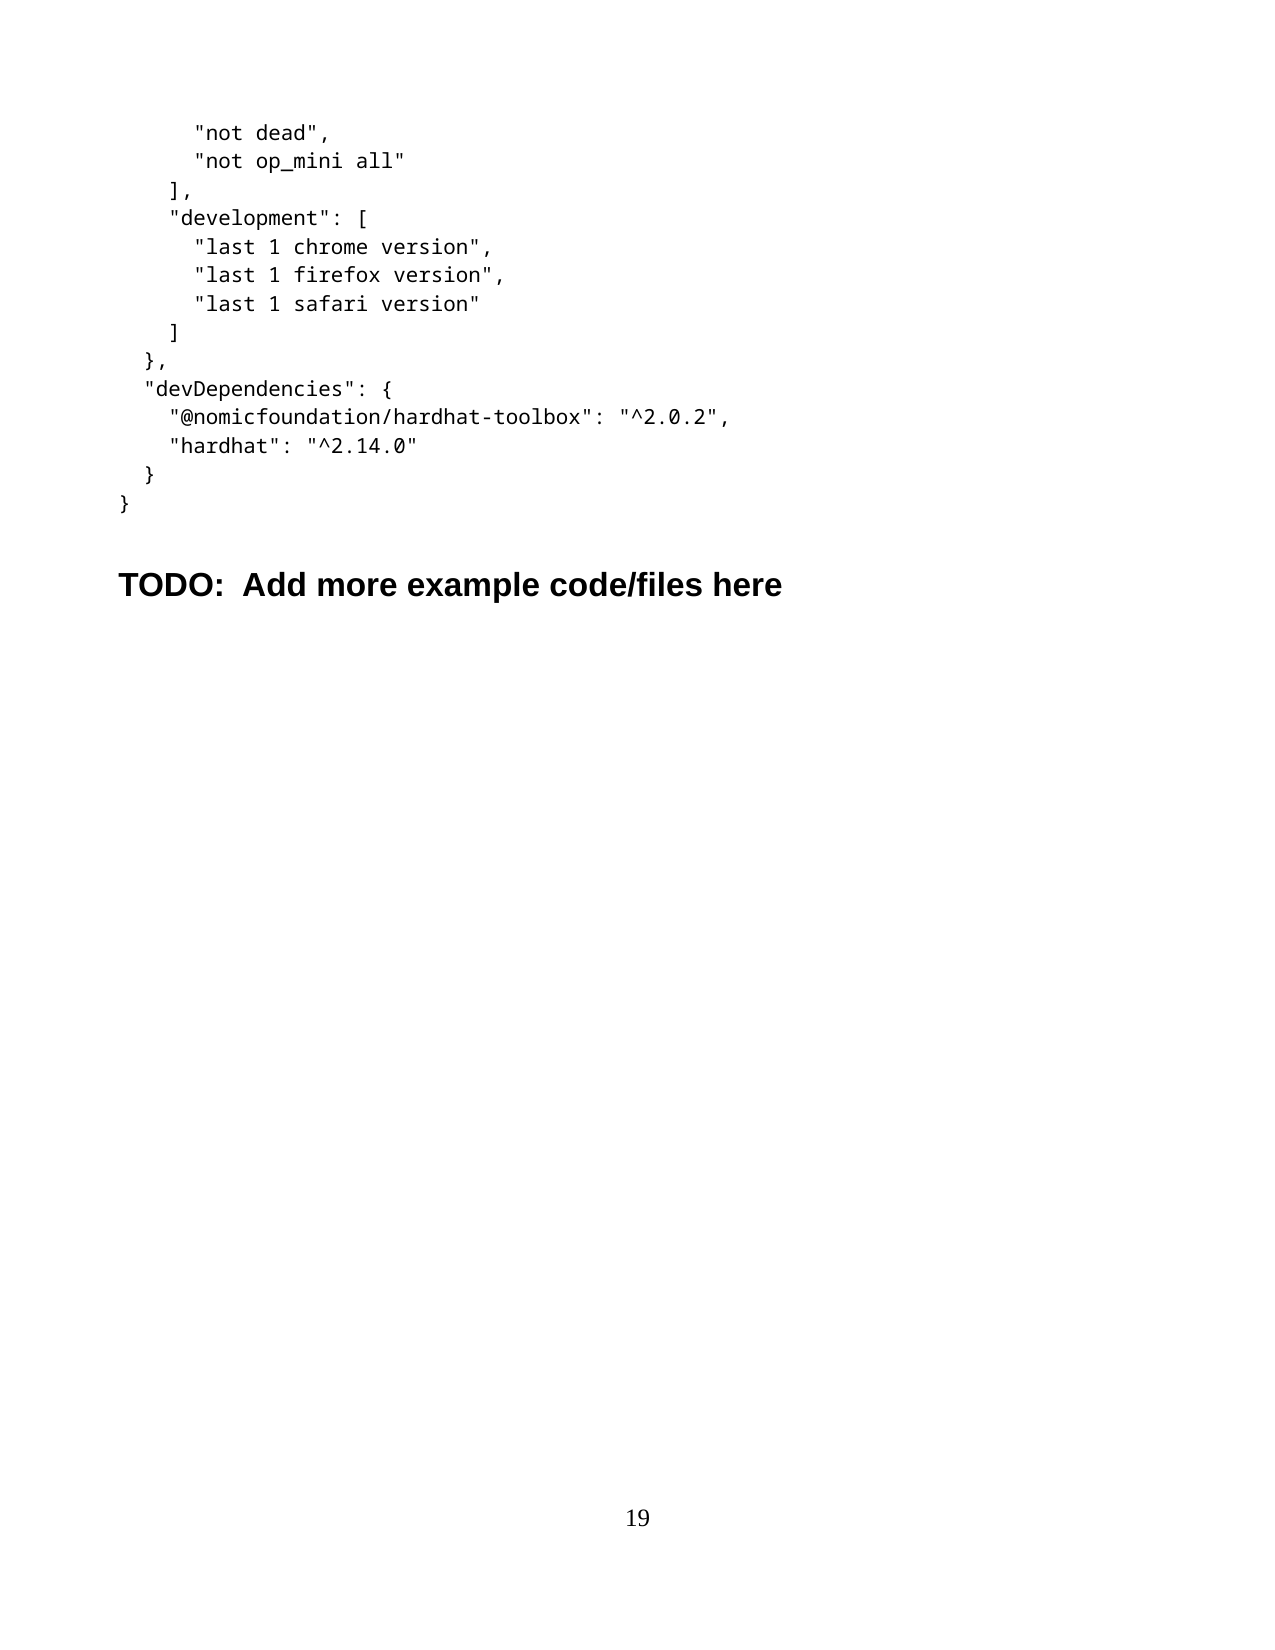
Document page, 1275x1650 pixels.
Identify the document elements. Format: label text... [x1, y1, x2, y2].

text } [118, 459, 1157, 488]
text "hardhat": "^2.14.0" [118, 431, 1157, 459]
text "development": [ [118, 203, 1157, 232]
text "devDependencies": { [118, 374, 1157, 402]
text "last 1 safari version" [118, 289, 1157, 317]
text "last 1 chrome version", [118, 232, 1157, 260]
subtitle TODO: Add more example code/files here [118, 566, 1157, 604]
text "not dead", [118, 118, 1157, 147]
text }, [118, 346, 1157, 374]
text ], [118, 175, 1157, 203]
text "not op_mini all" [118, 147, 1157, 175]
text "last 1 firefox version", [118, 260, 1157, 289]
text } [118, 488, 1157, 516]
text "@nomicfoundation/hardhat-toolbox": "^2.0.2", [118, 402, 1157, 431]
text ] [118, 317, 1157, 346]
